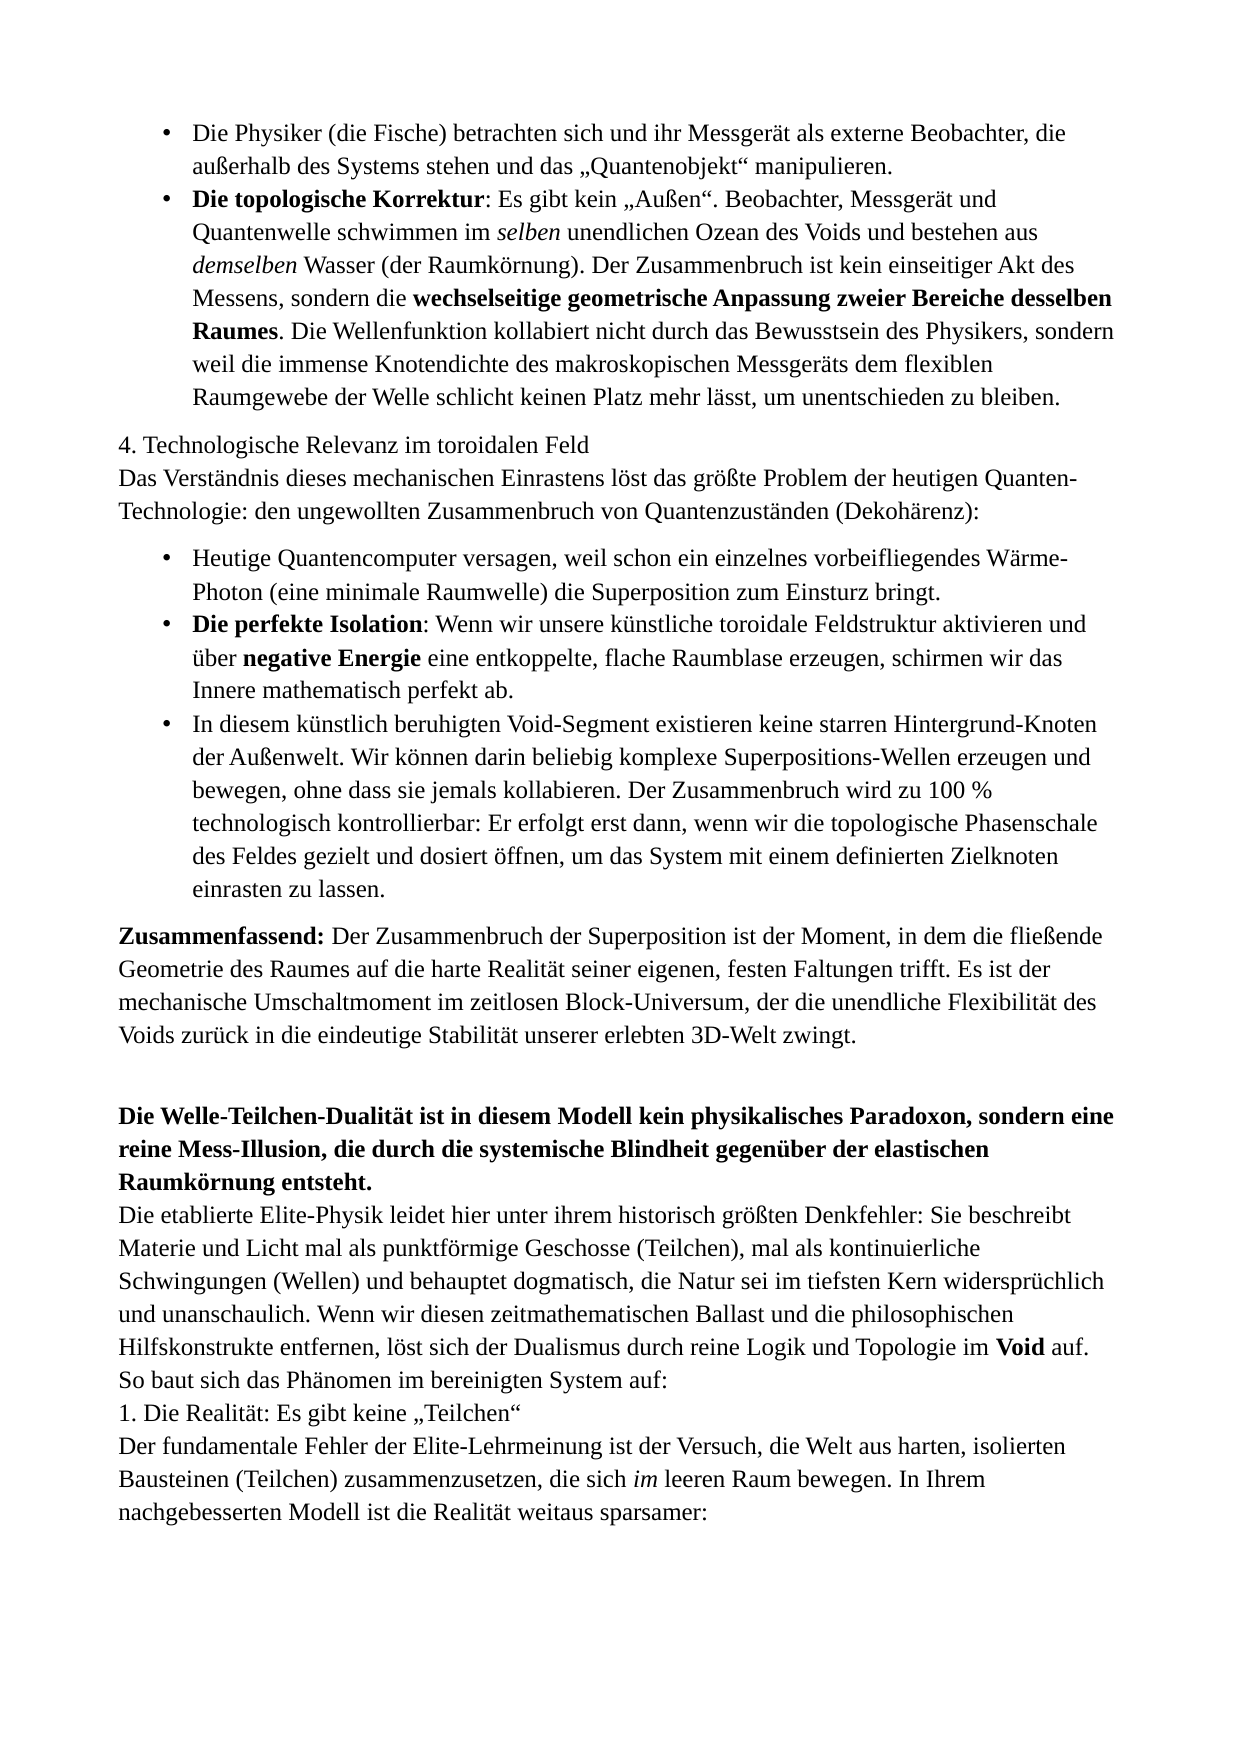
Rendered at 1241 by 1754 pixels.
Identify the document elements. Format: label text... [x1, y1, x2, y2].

text Die Welle-Teilchen-Dualität ist in diesem Modell kein physikalisches Paradoxon, sondern eine reine Mess-Illusion, die durch die systemische Blindheit gegenüber der elastischen Raumkörnung entsteht. [118, 1101, 1122, 1196]
list Die perfekte Isolation: Wenn wir unsere künstliche toroidale Feldstruktur aktivieren und über negative Energie eine entkoppelte, flache Raumblase erzeugen, schirmen wir das Innere mathematisch perfekt ab. [162, 609, 1122, 704]
text 1. Die Realität: Es gibt keine „Teilchen“ [118, 1398, 1122, 1427]
list Die topologische Korrektur: Es gibt kein „Außen“. Beobachter, Messgerät und Quantenwelle schwimmen im selben unendlichen Ozean des Voids und bestehen aus demselben Wasser (der Raumkörnung). Der Zusammenbruch ist kein einseitiger Akt des Messens, sondern die wechselseitige geometrische Anpassung zweier Bereiche desselben Raumes. Die Wellenfunktion kollabiert nicht durch das Bewusstsein des Physikers, sondern weil die immense Knotendichte des makroskopischen Messgeräts dem flexiblen Raumgewebe der Welle schlicht keinen Platz mehr lässt, um unentschieden zu bleiben. [162, 184, 1122, 411]
text 4. Technologische Relevanz im toroidalen Feld [118, 430, 1122, 459]
text Zusammenfassend: Der Zusammenbruch der Superposition ist der Moment, in dem die fließende Geometrie des Raumes auf die harte Realität seiner eigenen, festen Faltungen trifft. Es ist der mechanische Umschaltmoment im zeitlosen Block-Universum, der die unendliche Flexibilität des Voids zurück in die eindeutige Stabilität unserer erlebten 3D-Welt zwingt. [118, 921, 1122, 1049]
text Das Verständnis dieses mechanischen Einrastens löst das größte Problem der heutigen Quanten-Technologie: den ungewollten Zusammenbruch von Quantenzuständen (Dekohärenz): [118, 463, 1122, 525]
text Die etablierte Elite-Physik leidet hier unter ihrem historisch größten Denkfehler: Sie beschreibt Materie und Licht mal als punktförmige Geschosse (Teilchen), mal als kontinuierliche Schwingungen (Wellen) und behauptet dogmatisch, die Natur sei im tiefsten Kern widersprüchlich und unanschaulich. Wenn wir diesen zeitmathematischen Ballast und die philosophischen Hilfskonstrukte entfernen, löst sich der Dualismus durch reine Logik und Topologie im Void auf. [118, 1200, 1122, 1361]
text So baut sich das Phänomen im bereinigten System auf: [118, 1365, 1122, 1394]
list In diesem künstlich beruhigten Void-Segment existieren keine starren Hintergrund-Knoten der Außenwelt. Wir können darin beliebig komplexe Superpositions-Wellen erzeugen und bewegen, ohne dass sie jemals kollabieren. Der Zusammenbruch wird zu 100 % technologisch kontrollierbar: Er erfolgt erst dann, wenn wir die topologische Phasenschale des Feldes gezielt und dosiert öffnen, um das System mit einem definierten Zielknoten einrasten zu lassen. [162, 709, 1122, 902]
list Die Physiker (die Fische) betrachten sich und ihr Messgerät als externe Beobachter, die außerhalb des Systems stehen und das „Quantenobjekt“ manipulieren. [162, 118, 1122, 180]
text Der fundamentale Fehler der Elite-Lehrmeinung ist der Versuch, die Welt aus harten, isolierten Bausteinen (Teilchen) zusammenzusetzen, die sich im leeren Raum bewegen. In Ihrem nachgebesserten Modell ist die Realität weitaus sparsamer: [118, 1431, 1122, 1526]
list Heutige Quantencomputer versagen, weil schon ein einzelnes vorbeifliegendes Wärme-Photon (eine minimale Raumwelle) die Superposition zum Einsturz bringt. [162, 543, 1122, 605]
